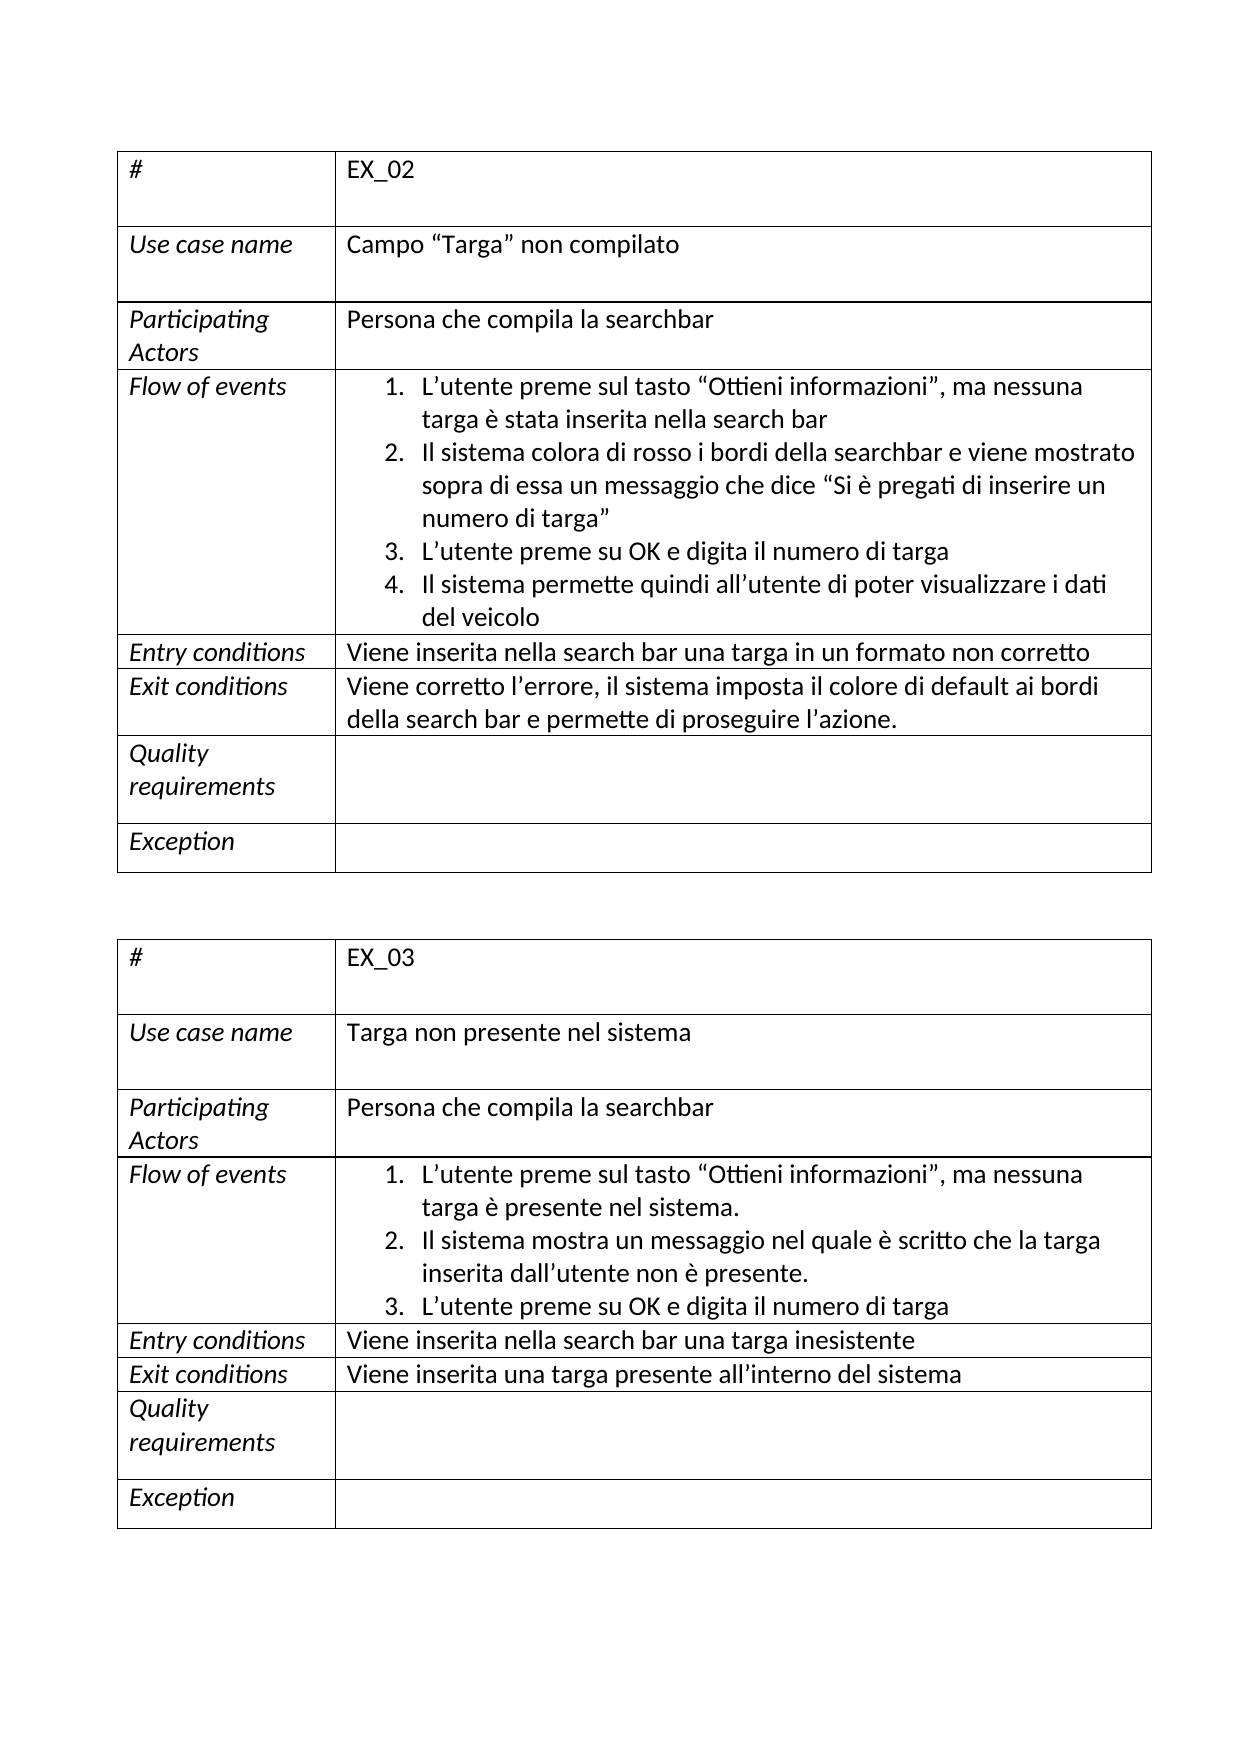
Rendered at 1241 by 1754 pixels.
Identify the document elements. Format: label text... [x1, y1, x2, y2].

table_cell Exception [118, 1480, 335, 1528]
table_cell Exit conditions [118, 669, 335, 735]
table_cell Entry conditions [118, 1324, 335, 1357]
table_cell Flow of events [118, 370, 335, 634]
table_cell Viene corretto l’errore, il sistema imposta il colore di default ai bordi della search bar e permette di proseguire l’azione. [336, 669, 1151, 735]
table_cell Persona che compila la searchbar [336, 303, 1151, 368]
table_cell L’utente preme sul tasto “Ottieni informazioni”, ma nessuna targa è presente nel sistema. Il sistema mostra un messaggio nel quale è scritto che la targa inserita dall’utente non è presente. L’utente preme su OK e digita il numero di targa [336, 1158, 1151, 1322]
table_cell Viene inserita una targa presente all’interno del sistema [336, 1358, 1151, 1391]
table_cell Campo “Targa” non compilato [336, 227, 1151, 301]
table_cell L’utente preme sul tasto “Ottieni informazioni”, ma nessuna targa è stata inserita nella search bar Il sistema colora di rosso i bordi della searchbar e viene mostrato sopra di essa un messaggio che dice “Si è pregati di inserire un numero di targa” L’utente preme su OK e digita il numero di targa Il sistema permette quindi all’utente di poter visualizzare i dati del veicolo [336, 370, 1151, 634]
table_cell Participating Actors [118, 1090, 335, 1156]
table_header EX_03 [336, 940, 1151, 1014]
table_cell Targa non presente nel sistema [336, 1015, 1151, 1089]
table_cell Persona che compila la searchbar [336, 1090, 1151, 1156]
table_cell Use case name [118, 227, 335, 301]
table_cell Viene inserita nella search bar una targa inesistente [336, 1324, 1151, 1357]
table_cell Participating Actors [118, 303, 335, 368]
table_cell Entry conditions [118, 635, 335, 668]
table_header # [118, 940, 335, 1014]
table_cell [336, 1480, 1151, 1528]
table_cell Viene inserita nella search bar una targa in un formato non corretto [336, 635, 1151, 668]
table_cell [336, 1392, 1151, 1479]
table_cell Quality requirementsuq [118, 1392, 335, 1479]
table_cell Flow of events [118, 1158, 335, 1322]
table_cell Quality requirementsuq [118, 736, 335, 823]
table_cell Exception [118, 824, 335, 872]
table_cell [336, 736, 1151, 823]
table_cell [336, 824, 1151, 872]
table_cell Use case name [118, 1015, 335, 1089]
table_header # [118, 152, 335, 226]
table_cell Exit conditions [118, 1358, 335, 1391]
table_header EX_02 [336, 152, 1151, 226]
